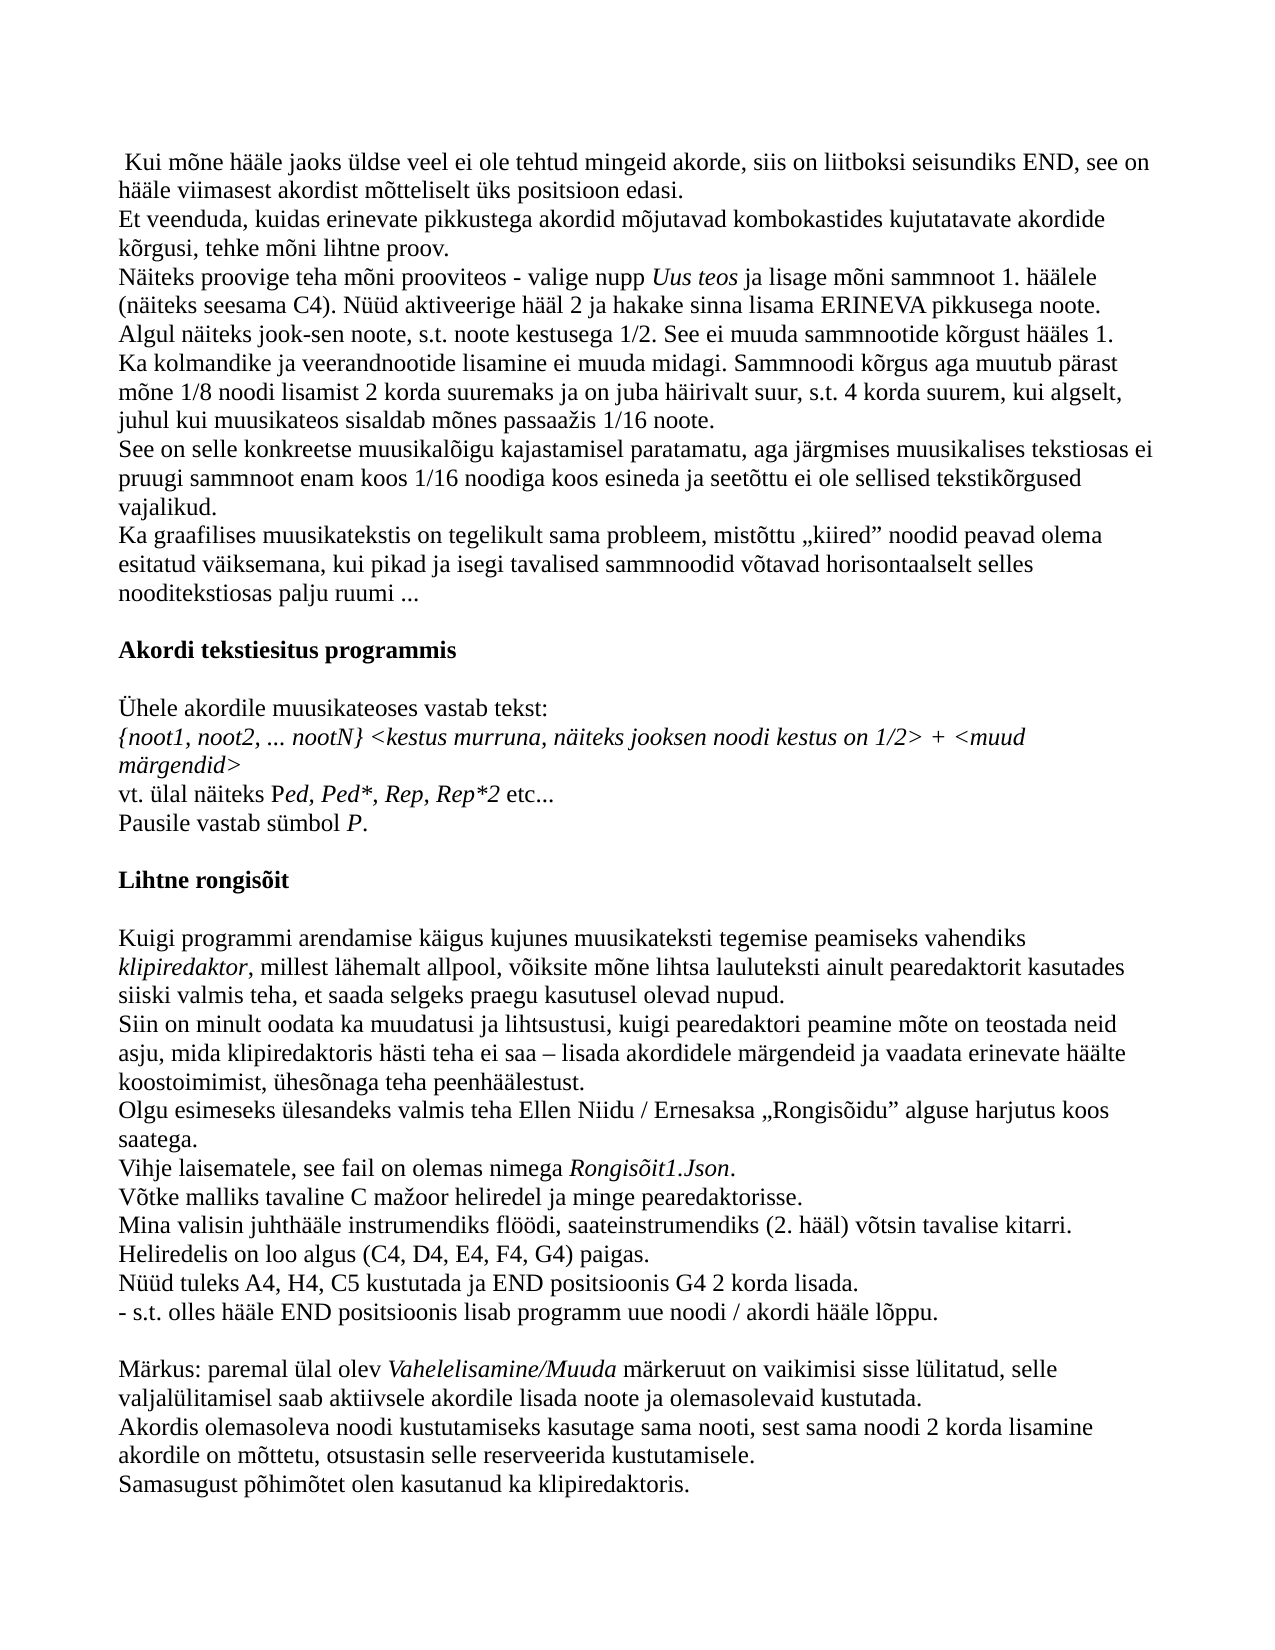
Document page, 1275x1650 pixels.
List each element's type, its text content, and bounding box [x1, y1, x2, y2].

text Olgu esimeseks ülesandeks valmis teha Ellen Niidu / Ernesaksa „Rongisõidu” alguse harjutus koos saatega. [118, 1096, 1157, 1153]
text Ühele akordile muusikateoses vastab tekst: {noot1, noot2, ... nootN} <kestus murruna, näiteks jooksen noodi kestus on 1/2> + <muud märgendid> [118, 693, 1157, 779]
text Kuigi programmi arendamise käigus kujunes muusikateksti tegemise peamiseks vahendiks klipiredaktor, millest lähemalt allpool, võiksite mõne lihtsa lauluteksti ainult pearedaktorit kasutades siiski valmis teha, et saada selgeks praegu kasutusel olevad nupud. [118, 923, 1157, 1009]
text Võtke malliks tavaline C mažoor heliredel ja minge pearedaktorisse. [118, 1182, 1157, 1211]
text vt. ülal näiteks Ped, Ped*, Rep, Rep*2 etc... [118, 779, 1157, 808]
text Et veenduda, kuidas erinevate pikkustega akordid mõjutavad kombokastides kujutatavate akordide kõrgusi, tehke mõni lihtne proov. [118, 204, 1157, 262]
text Näiteks proovige teha mõni prooviteos - valige nupp Uus teos ja lisage mõni sammnoot 1. häälele (näiteks seesama C4). Nüüd aktiveerige hääl 2 ja hakake sinna lisama ERINEVA pikkusega noote. Algul näiteks jook-sen noote, s.t. noote kestusega 1/2. See ei muuda sammnootide kõrgust hääles 1. Ka kolmandike ja veerandnootide lisamine ei muuda midagi. Sammnoodi kõrgus aga muutub pärast mõne 1/8 noodi lisamist 2 korda suuremaks ja on juba häirivalt suur, s.t. 4 korda suurem, kui algselt, juhul kui muusikateos sisaldab mõnes passaažis 1/16 noote. See on selle konkreetse muusikalõigu kajastamisel paratamatu, aga järgmises muusikalises tekstiosas ei pruugi sammnoot enam koos 1/16 noodiga koos esineda ja seetõttu ei ole sellised tekstikõrgused vajalikud. Ka graafilises muusikatekstis on tegelikult sama probleem, mistõttu „kiired” noodid peavad olema esitatud väiksemana, kui pikad ja isegi tavalised sammnoodid võtavad horisontaalselt selles nooditekstiosas palju ruumi ... [118, 262, 1157, 636]
text Lihtne rongisõit [118, 866, 1157, 923]
text Nüüd tuleks A4, H4, C5 kustutada ja END positsioonis G4 2 korda lisada. - s.t. olles hääle END positsioonis lisab programm uue noodi / akordi hääle lõppu. [118, 1268, 1157, 1354]
text Kui mõne hääle jaoks üldse veel ei ole tehtud mingeid akorde, siis on liitboksi seisundiks END, see on hääle viimasest akordist mõtteliselt üks positsioon edasi. [118, 118, 1157, 204]
text Vihje laisematele, see fail on olemas nimega Rongisõit1.Json. [118, 1153, 1157, 1182]
text Siin on minult oodata ka muudatusi ja lihtsustusi, kuigi pearedaktori peamine mõte on teostada neid asju, mida klipiredaktoris hästi teha ei saa – lisada akordidele märgendeid ja vaadata erinevate häälte koostoimimist, ühesõnaga teha peenhäälestust. [118, 1009, 1157, 1096]
text Akordis olemasoleva noodi kustutamiseks kasutage sama nooti, sest sama noodi 2 korda lisamine akordile on mõttetu, otsustasin selle reserveerida kustutamisele. Samasugust põhimõtet olen kasutanud ka klipiredaktoris. [118, 1412, 1157, 1527]
text Akordi tekstiesitus programmis [118, 636, 1157, 664]
text Märkus: paremal ülal olev Vahelelisamine/Muuda märkeruut on vaikimisi sisse lülitatud, selle valjalülitamisel saab aktiivsele akordile lisada noote ja olemasolevaid kustutada. [118, 1354, 1157, 1412]
text Mina valisin juhthääle instrumendiks flöödi, saateinstrumendiks (2. hääl) võtsin tavalise kitarri. Heliredelis on loo algus (C4, D4, E4, F4, G4) paigas. [118, 1211, 1157, 1268]
text Pausile vastab sümbol P. [118, 808, 1157, 837]
